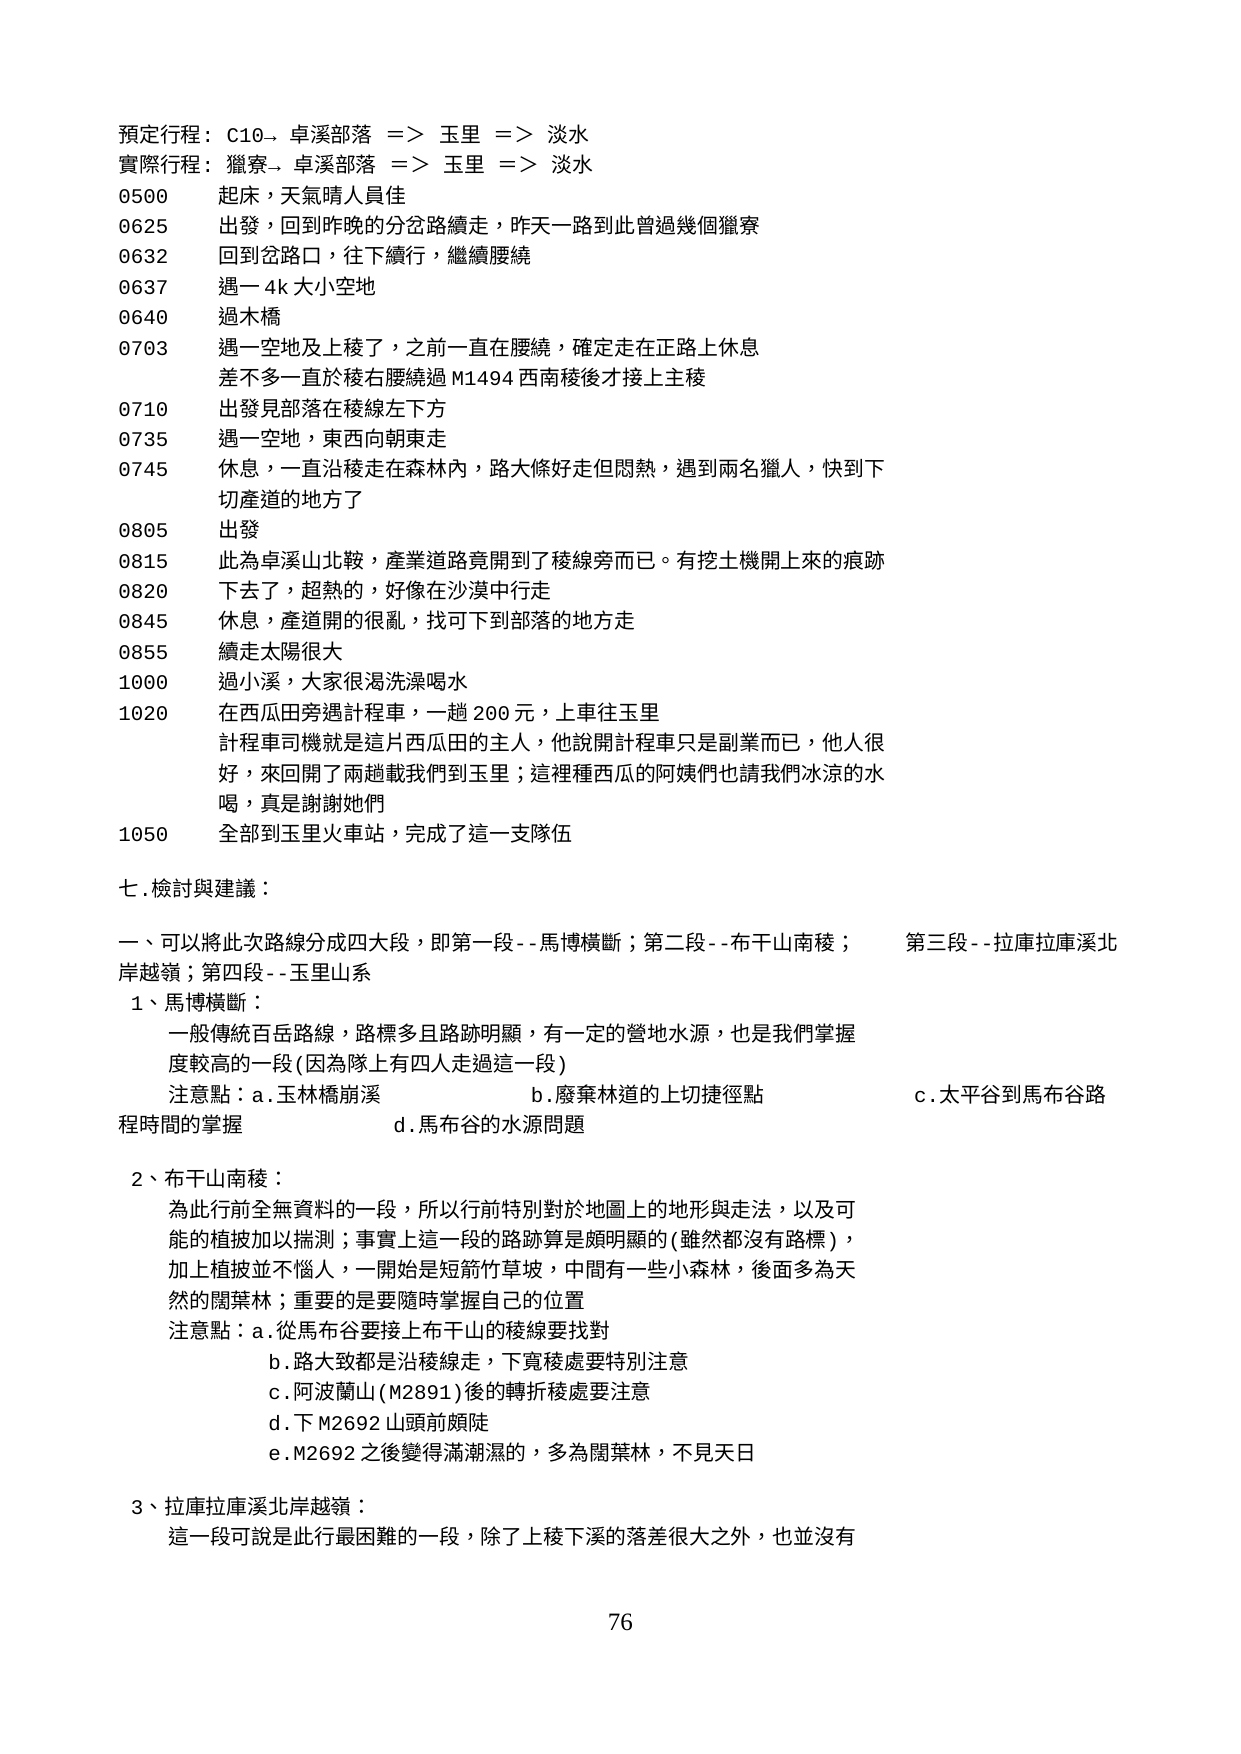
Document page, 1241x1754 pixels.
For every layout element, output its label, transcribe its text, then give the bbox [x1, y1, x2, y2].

text c.阿波蘭山(M2891)後的轉折稜處要注意 [118, 1375, 1122, 1406]
text 1020 在西瓜田旁遇計程車，一趟200元，上車往玉里 [118, 696, 1122, 726]
text 0820 下去了，超熱的，好像在沙漠中行走 [118, 574, 1122, 605]
text 2、布干山南稜： [118, 1162, 1122, 1193]
text 好，來回開了兩趟載我們到玉里；這裡種西瓜的阿姨們也請我們冰涼的水 [118, 757, 1122, 787]
text 注意點：a.玉林橋崩溪 b.廢棄林道的上切捷徑點 c.太平谷到馬布谷路程時間的掌握 d.馬布谷的水源問題 [118, 1078, 1122, 1139]
text 計程車司機就是這片西瓜田的主人，他說開計程車只是副業而已，他人很 [118, 726, 1122, 757]
text 為此行前全無資料的一段，所以行前特別對於地圖上的地形與走法，以及可 [118, 1193, 1122, 1223]
text 0703 遇一空地及上稜了，之前一直在腰繞，確定走在正路上休息 [118, 331, 1122, 361]
text 1、馬博橫斷： [118, 987, 1122, 1017]
text b.路大致都是沿稜線走，下寬稜處要特別注意 [118, 1345, 1122, 1375]
text 實際行程: 獵寮→ 卓溪部落 ＝＞ 玉里 ＝＞ 淡水 [118, 148, 1122, 179]
text 差不多一直於稜右腰繞過M1494西南稜後才接上主稜 [118, 361, 1122, 392]
text 1000 過小溪，大家很渴洗澡喝水 [118, 666, 1122, 696]
text 0745 休息，一直沿稜走在森林內，路大條好走但悶熱，遇到兩名獵人，快到下 [118, 453, 1122, 483]
text 1050 全部到玉里火車站，完成了這一支隊伍 [118, 818, 1122, 848]
text 0632 回到岔路口，往下續行，繼續腰繞 [118, 240, 1122, 270]
text 一般傳統百岳路線，路標多且路跡明顯，有一定的營地水源，也是我們掌握 [118, 1017, 1122, 1047]
text 0855 續走太陽很大 [118, 635, 1122, 666]
text 0805 出發 [118, 513, 1122, 544]
text 0845 休息，產道開的很亂，找可下到部落的地方走 [118, 605, 1122, 635]
text 度較高的一段(因為隊上有四人走過這一段) [118, 1047, 1122, 1078]
text 加上植披並不惱人，一開始是短箭竹草坡，中間有一些小森林，後面多為天 [118, 1254, 1122, 1284]
text 一、可以將此次路線分成四大段，即第一段--馬博橫斷；第二段--布干山南稜； 第三段--拉庫拉庫溪北岸越嶺；第四段--玉里山系 [118, 926, 1122, 987]
text 3、拉庫拉庫溪北岸越嶺： [118, 1490, 1122, 1521]
text 然的闊葉林；重要的是要隨時掌握自己的位置 [118, 1284, 1122, 1314]
text 這一段可說是此行最困難的一段，除了上稜下溪的落差很大之外，也並沒有 [118, 1521, 1122, 1551]
text 0815 此為卓溪山北鞍，產業道路竟開到了稜線旁而已。有挖土機開上來的痕跡 [118, 544, 1122, 574]
text 能的植披加以揣測；事實上這一段的路跡算是頗明顯的(雖然都沒有路標)， [118, 1223, 1122, 1254]
text 0625 出發，回到昨晚的分岔路續走，昨天一路到此曾過幾個獵寮 [118, 209, 1122, 240]
text 0735 遇一空地，東西向朝東走 [118, 422, 1122, 453]
text 喝，真是謝謝她們 [118, 787, 1122, 818]
text d.下M2692山頭前頗陡 [118, 1406, 1122, 1436]
text 預定行程: C10→ 卓溪部落 ＝＞ 玉里 ＝＞ 淡水 [118, 118, 1122, 148]
text 七.檢討與建議： [118, 872, 1122, 902]
text 0640 過木橋 [118, 301, 1122, 331]
text 切產道的地方了 [118, 483, 1122, 513]
text 注意點：a.從馬布谷要接上布干山的稜線要找對 [118, 1314, 1122, 1345]
text e.M2692之後變得滿潮濕的，多為闊葉林，不見天日 [118, 1436, 1122, 1467]
text 0500 起床，天氣晴人員佳 [118, 179, 1122, 209]
text 0710 出發見部落在稜線左下方 [118, 392, 1122, 422]
text 0637 遇一4k大小空地 [118, 270, 1122, 301]
